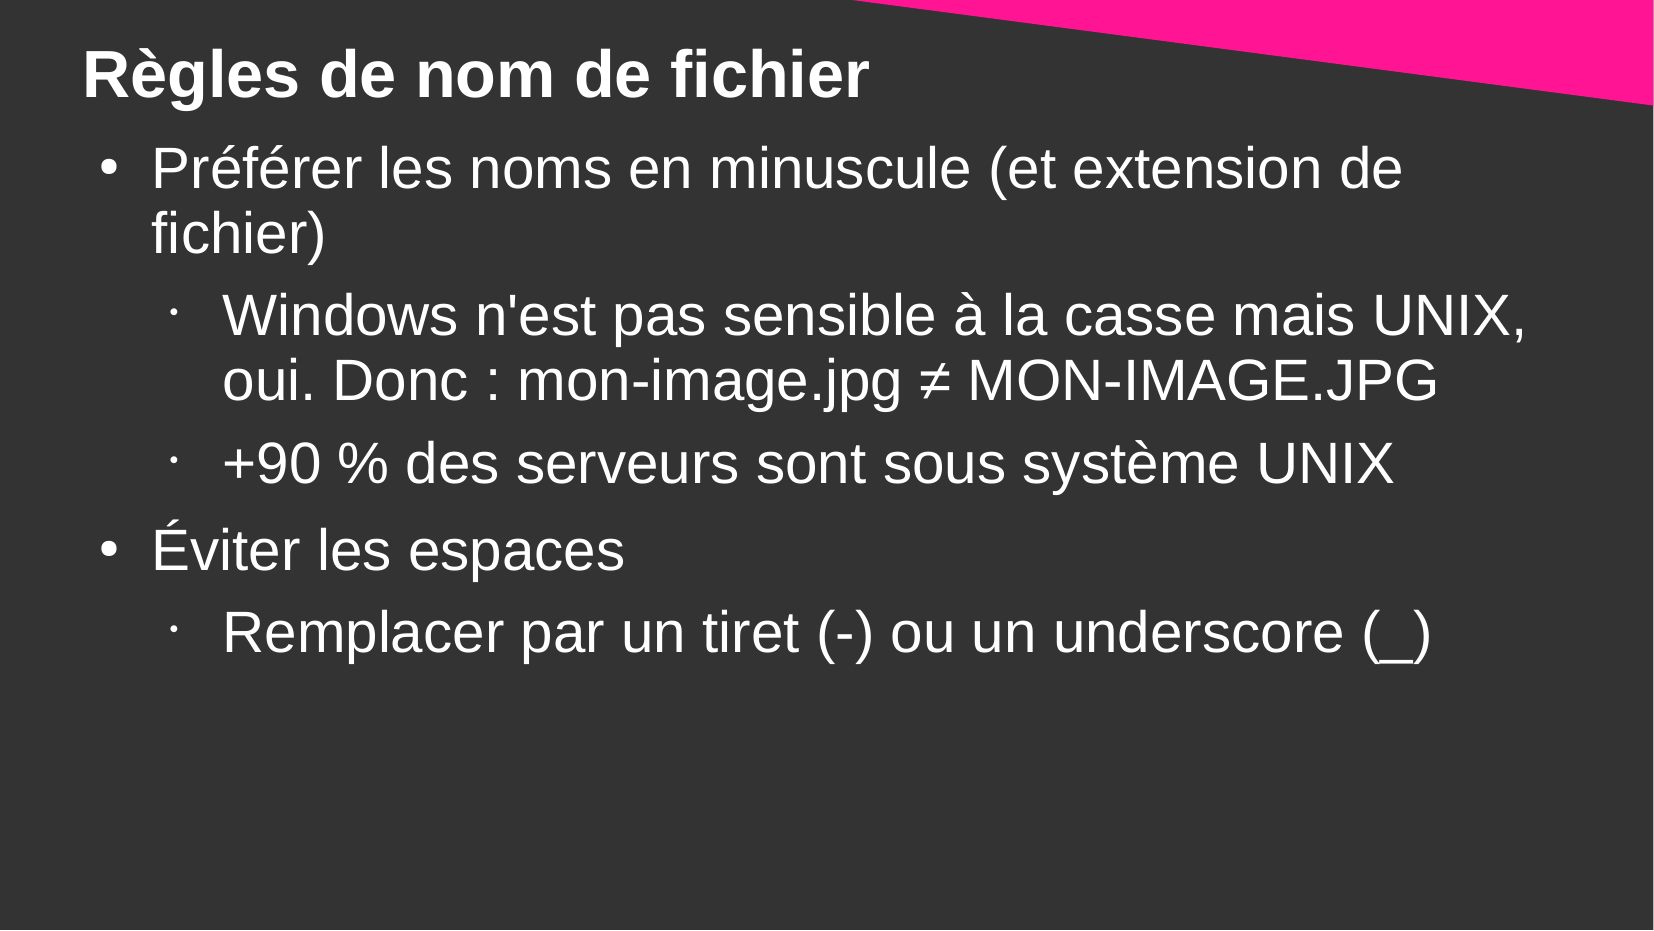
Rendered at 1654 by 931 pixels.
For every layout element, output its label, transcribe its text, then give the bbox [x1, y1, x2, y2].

text_box [852, 0, 1654, 106]
list Préférer les noms en minuscule (et extension de fichier) Windows n'est pas sensible à la casse mais UNIX, oui. Donc : mon-image.jpg ≠ MON-IMAGE.JPG +90 % des serveurs sont sous système UNIX Éviter les espaces Remplacer par un tiret (-) ou un underscore (_) [80, 135, 1560, 886]
title Règles de nom de fichier [82, 37, 1571, 122]
